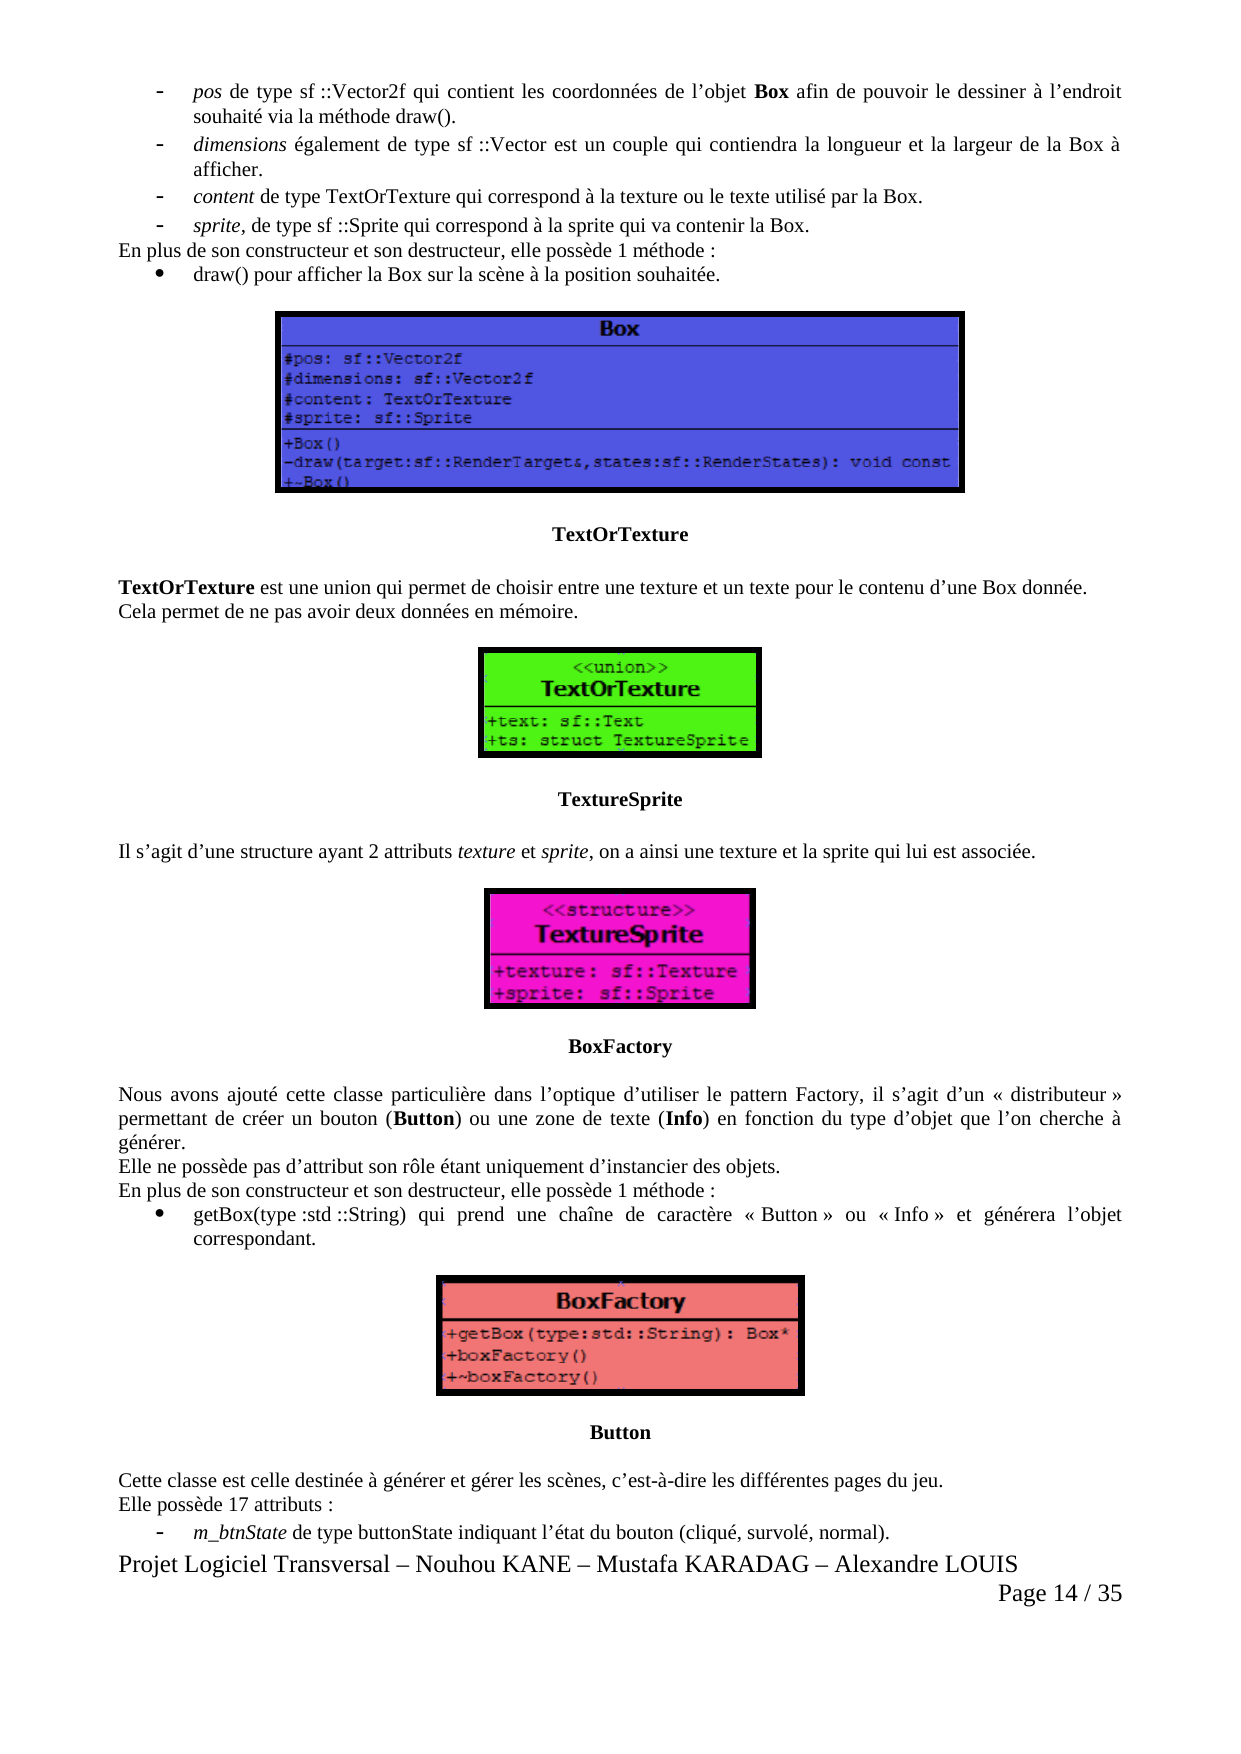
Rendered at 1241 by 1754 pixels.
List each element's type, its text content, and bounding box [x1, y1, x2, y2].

list draw() pour afficher la Box sur la scène à la position souhaitée. [156, 262, 1122, 287]
text TextOrTexture [118, 522, 1122, 546]
list getBox(type :std ::String) qui prend une chaîne de caractère « Button » ou « Info » et générera l’objet correspondant. [156, 1202, 1122, 1250]
list dimensions également de type sf ::Vector est un couple qui contiendra la longueur et la largeur de la Box à afficher. [156, 128, 1122, 181]
text TextureSprite [118, 786, 1122, 811]
text En plus de son constructeur et son destructeur, elle possède 1 méthode : [118, 1178, 1122, 1202]
text Elle possède 17 attributs : [118, 1492, 1122, 1516]
list pos de type sf ::Vector2f qui contient les coordonnées de l’objet Box afin de pouvoir le dessiner à l’endroit souhaité via la méthode draw(). [156, 75, 1122, 128]
list content de type TextOrTexture qui correspond à la texture ou le texte utilisé par la Box. [156, 181, 1122, 209]
list m_btnState de type buttonState indiquant l’état du bouton (cliqué, survolé, normal). [156, 1516, 1122, 1545]
text En plus de son constructeur et son destructeur, elle possède 1 méthode : [118, 238, 1122, 262]
text Nous avons ajouté cette classe particulière dans l’optique d’utiliser le pattern Factory, il s’agit d’un « distributeur » permettant de créer un bouton (Button) ou une zone de texte (Info) en fonction du type d’objet que l’on cherche à générer. [118, 1082, 1122, 1154]
text Button [118, 1420, 1122, 1444]
text TextOrTexture est une union qui permet de choisir entre une texture et un texte pour le contenu d’une Box donnée. Cela permet de ne pas avoir deux données en mémoire. [118, 575, 1122, 623]
text Elle ne possède pas d’attribut son rôle étant uniquement d’instancier des objets. [118, 1154, 1122, 1178]
text Il s’agit d’une structure ayant 2 attributs texture et sprite, on a ainsi une texture et la sprite qui lui est associée. [118, 839, 1122, 863]
list sprite, de type sf ::Sprite qui correspond à la sprite qui va contenir la Box. [156, 209, 1122, 238]
text BoxFactory [118, 1033, 1122, 1058]
text Cette classe est celle destinée à générer et gérer les scènes, c’est-à-dire les différentes pages du jeu. [118, 1468, 1122, 1492]
